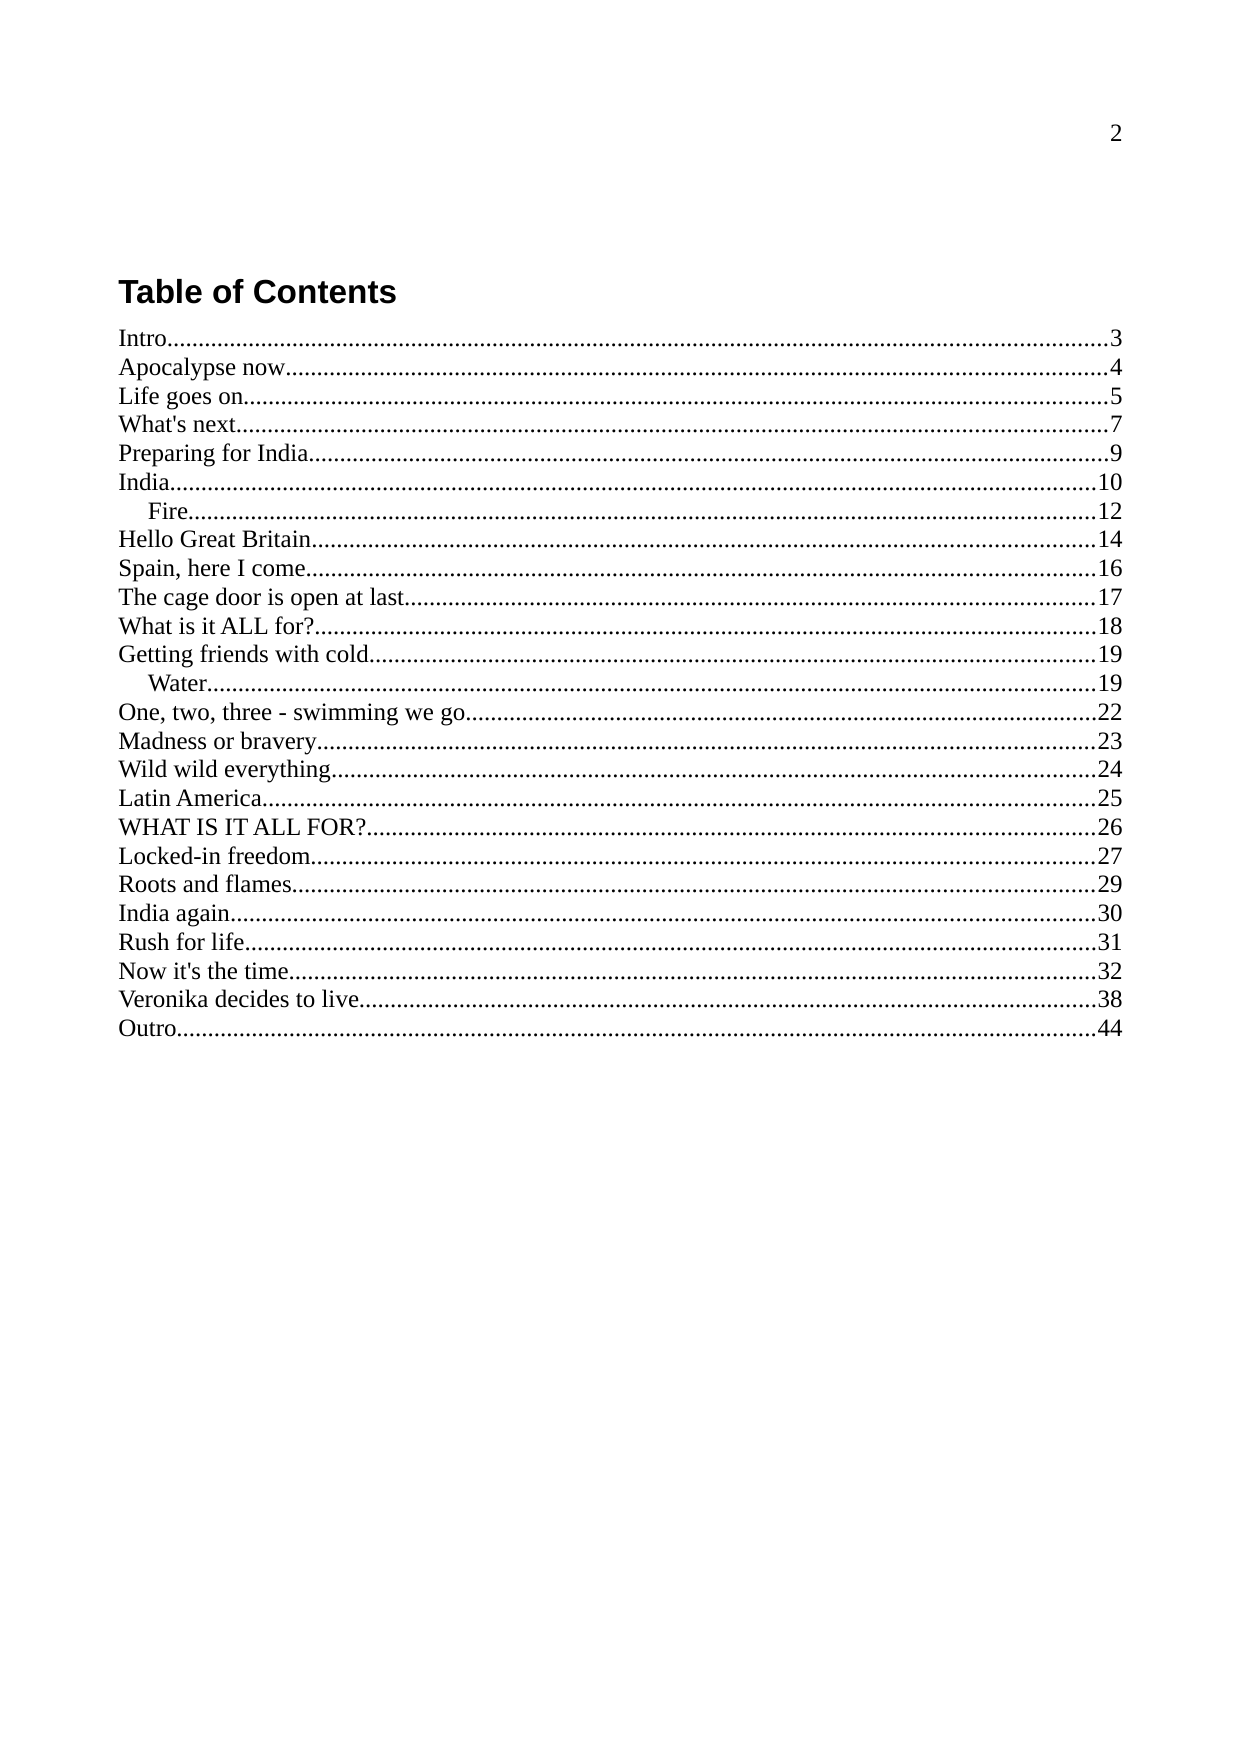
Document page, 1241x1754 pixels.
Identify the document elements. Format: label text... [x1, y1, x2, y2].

text India again 30 [118, 898, 1122, 927]
text Preparing for India 9 [118, 438, 1122, 467]
text Now it's the time 32 [118, 956, 1122, 984]
text Spain, here I come 16 [118, 553, 1122, 582]
text Intro 3 [118, 323, 1122, 352]
text WHAT IS IT ALL FOR? 26 [118, 812, 1122, 841]
text What's next 7 [118, 409, 1122, 438]
text Getting friends with cold 19 [118, 639, 1122, 668]
text Rush for life 31 [118, 927, 1122, 956]
text Apocalypse now 4 [118, 352, 1122, 381]
text India 10 [118, 467, 1122, 496]
text Roots and flames 29 [118, 869, 1122, 898]
subtitle Table of Contents [118, 272, 1122, 311]
text One, two, three - swimming we go 22 [118, 697, 1122, 726]
text Water 19 [148, 668, 1122, 697]
text Life goes on 5 [118, 381, 1122, 409]
text Locked-in freedom 27 [118, 841, 1122, 869]
text Outro 44 [118, 1013, 1122, 1042]
text Veronika decides to live 38 [118, 984, 1122, 1013]
text Latin America 25 [118, 783, 1122, 812]
text Hello Great Britain 14 [118, 524, 1122, 553]
text Madness or bravery 23 [118, 726, 1122, 754]
text Wild wild everything 24 [118, 754, 1122, 783]
text Fire 12 [148, 496, 1122, 524]
text What is it ALL for? 18 [118, 611, 1122, 639]
text The cage door is open at last 17 [118, 582, 1122, 611]
